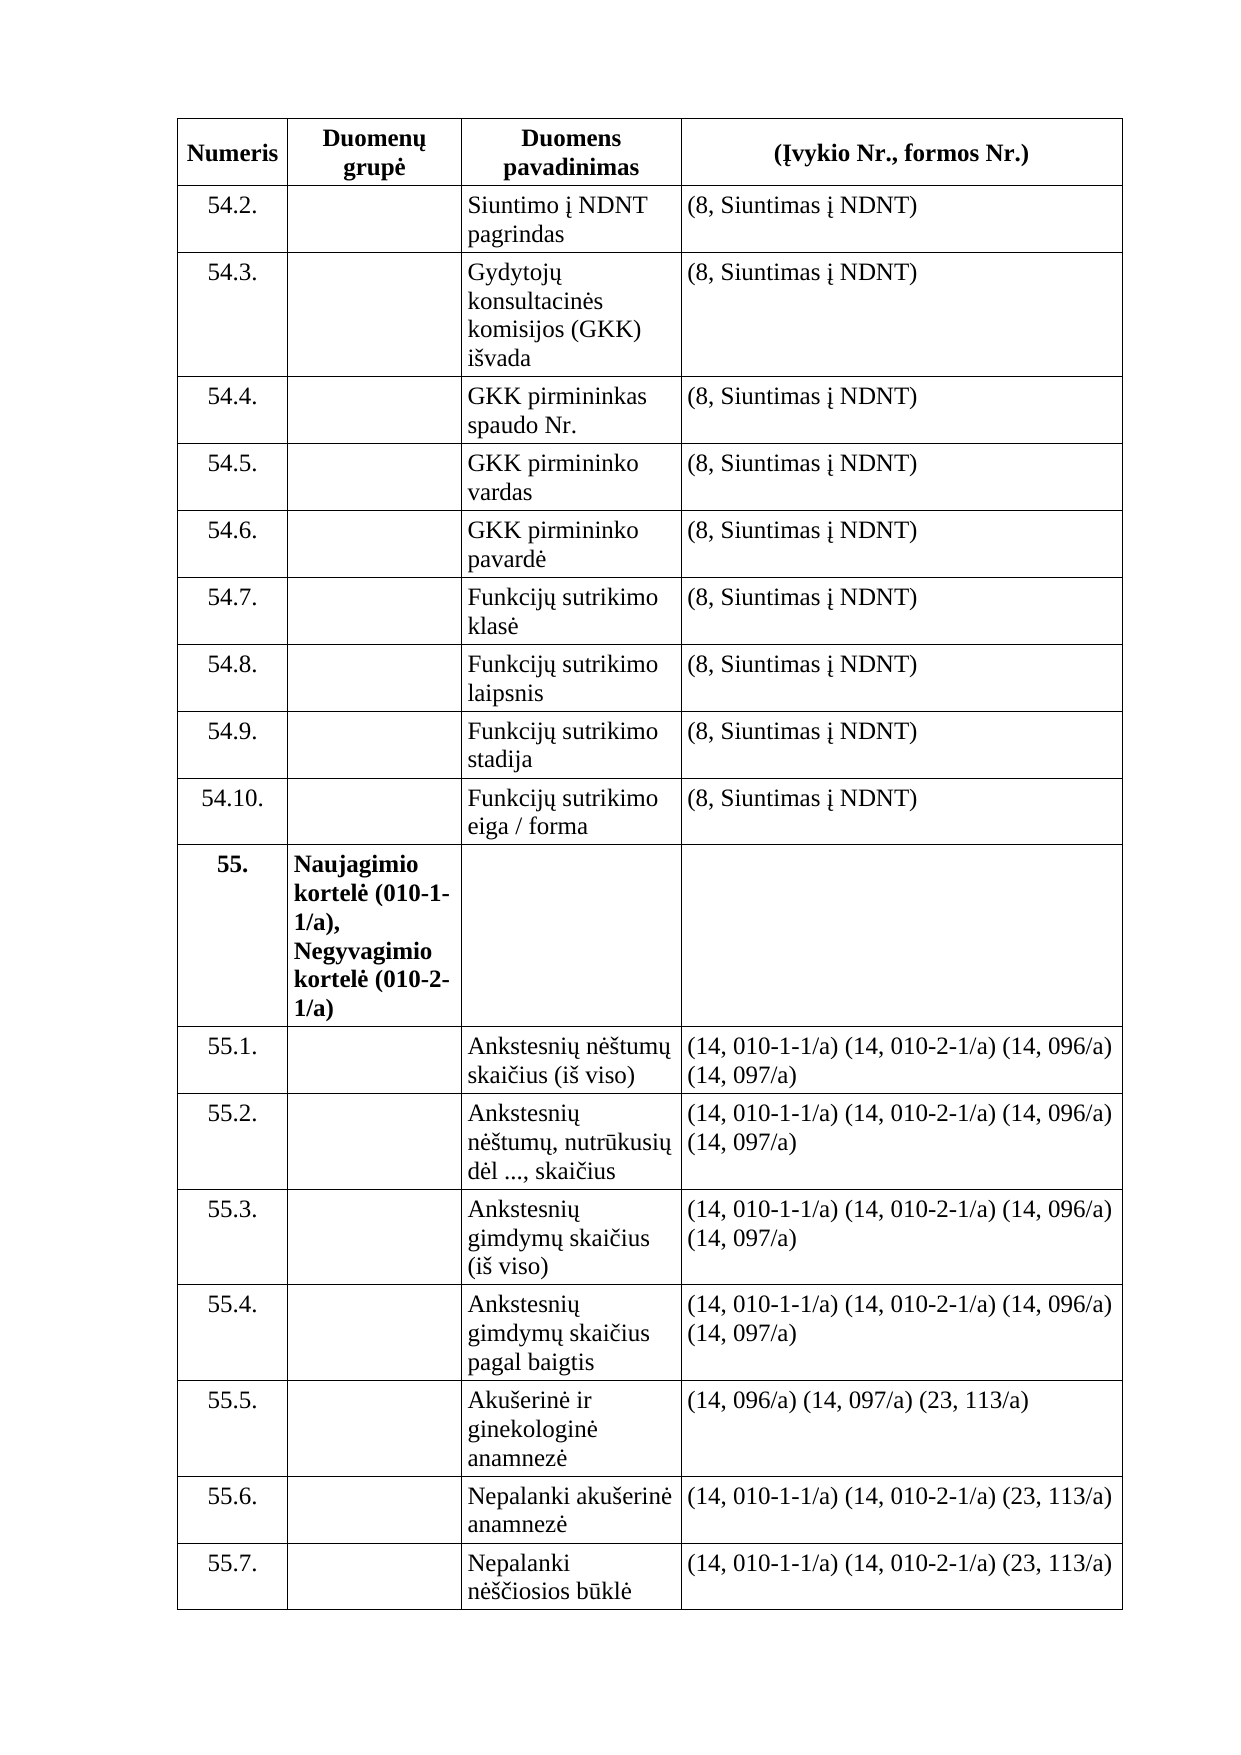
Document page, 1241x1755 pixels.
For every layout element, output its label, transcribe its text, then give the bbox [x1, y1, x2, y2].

table_header Numeris [178, 119, 287, 185]
table_cell 55.2. [178, 1094, 287, 1189]
table_cell Nepalanki nėščiosios būklė [462, 1544, 681, 1609]
table_cell Akušerinė ir ginekologinė anamnezė [462, 1381, 681, 1476]
table_cell Ankstesnių nėštumų skaičius (iš viso) [462, 1027, 681, 1093]
table_cell Ankstesnių gimdymų skaičius (iš viso) [462, 1190, 681, 1284]
table_cell 55.3. [178, 1190, 287, 1284]
table_cell (14, 010-1-1/a) (14, 010-2-1/a) (14, 096/a) (14, 097/a) [682, 1094, 1122, 1189]
table_cell 55.7. [178, 1544, 287, 1609]
table_cell [288, 1381, 461, 1476]
table_cell (14, 010-1-1/a) (14, 010-2-1/a) (23, 113/a) [682, 1477, 1122, 1542]
table_cell GKK pirmininko vardas [462, 444, 681, 510]
table_cell 55.6. [178, 1477, 287, 1542]
table_cell Ankstesnių nėštumų, nutrūkusių dėl ..., skaičius [462, 1094, 681, 1189]
table_cell (8, Siuntimas į NDNT) [682, 253, 1122, 376]
table_cell [682, 845, 1122, 1026]
table_cell (8, Siuntimas į NDNT) [682, 712, 1122, 777]
table_cell (8, Siuntimas į NDNT) [682, 186, 1122, 252]
table_cell Funkcijų sutrikimo stadija [462, 712, 681, 777]
table_cell (8, Siuntimas į NDNT) [682, 377, 1122, 443]
table_cell (14, 010-1-1/a) (14, 010-2-1/a) (14, 096/a) (14, 097/a) [682, 1027, 1122, 1093]
table_cell GKK pirmininko pavardė [462, 511, 681, 577]
table_cell 54.4. [178, 377, 287, 443]
table_cell 55.5. [178, 1381, 287, 1476]
table_cell [288, 1190, 461, 1284]
table_cell [288, 712, 461, 777]
table_cell Siuntimo į NDNT pagrindas [462, 186, 681, 252]
table_cell [288, 779, 461, 844]
table_cell 54.7. [178, 578, 287, 644]
table_cell 54.8. [178, 645, 287, 711]
table_cell [288, 1477, 461, 1542]
table_cell 54.9. [178, 712, 287, 777]
table_cell [288, 253, 461, 376]
table_cell (8, Siuntimas į NDNT) [682, 511, 1122, 577]
table_cell Naujagimio kortelė (010-1-1/a), Negyvagimio kortelė (010-2-1/a) [288, 845, 461, 1026]
table_cell [288, 377, 461, 443]
table_cell (8, Siuntimas į NDNT) [682, 444, 1122, 510]
table_cell GKK pirmininkas spaudo Nr. [462, 377, 681, 443]
table_cell [288, 1027, 461, 1093]
table_cell 54.5. [178, 444, 287, 510]
table_cell [288, 186, 461, 252]
table_header Duomenų grupė [288, 119, 461, 185]
table_cell (8, Siuntimas į NDNT) [682, 578, 1122, 644]
table_cell [288, 645, 461, 711]
table_header Duomens pavadinimas [462, 119, 681, 185]
table_cell [288, 1094, 461, 1189]
table_cell 54.10. [178, 779, 287, 844]
table_cell [288, 511, 461, 577]
table_cell [288, 1544, 461, 1609]
table_cell (14, 010-1-1/a) (14, 010-2-1/a) (23, 113/a) [682, 1544, 1122, 1609]
table_cell [288, 1285, 461, 1380]
table_cell 54.2. [178, 186, 287, 252]
table_cell (14, 010-1-1/a) (14, 010-2-1/a) (14, 096/a) (14, 097/a) [682, 1285, 1122, 1380]
table_cell 54.6. [178, 511, 287, 577]
table_cell Funkcijų sutrikimo laipsnis [462, 645, 681, 711]
table_cell 55. [178, 845, 287, 1026]
table_cell Funkcijų sutrikimo klasė [462, 578, 681, 644]
table_cell 55.1. [178, 1027, 287, 1093]
table_cell 55.4. [178, 1285, 287, 1380]
table_cell (8, Siuntimas į NDNT) [682, 645, 1122, 711]
table_cell Nepalanki akušerinė anamnezė [462, 1477, 681, 1542]
table_cell Gydytojų konsultacinės komisijos (GKK) išvada [462, 253, 681, 376]
table_cell (14, 096/a) (14, 097/a) (23, 113/a) [682, 1381, 1122, 1476]
table_cell 54.3. [178, 253, 287, 376]
table_cell [462, 845, 681, 1026]
table_cell Ankstesnių gimdymų skaičius pagal baigtis [462, 1285, 681, 1380]
table_cell (14, 010-1-1/a) (14, 010-2-1/a) (14, 096/a) (14, 097/a) [682, 1190, 1122, 1284]
table_cell Funkcijų sutrikimo eiga / forma [462, 779, 681, 844]
table_cell (8, Siuntimas į NDNT) [682, 779, 1122, 844]
table_cell [288, 444, 461, 510]
table_header (Įvykio Nr., formos Nr.) [682, 119, 1122, 185]
table_cell [288, 578, 461, 644]
